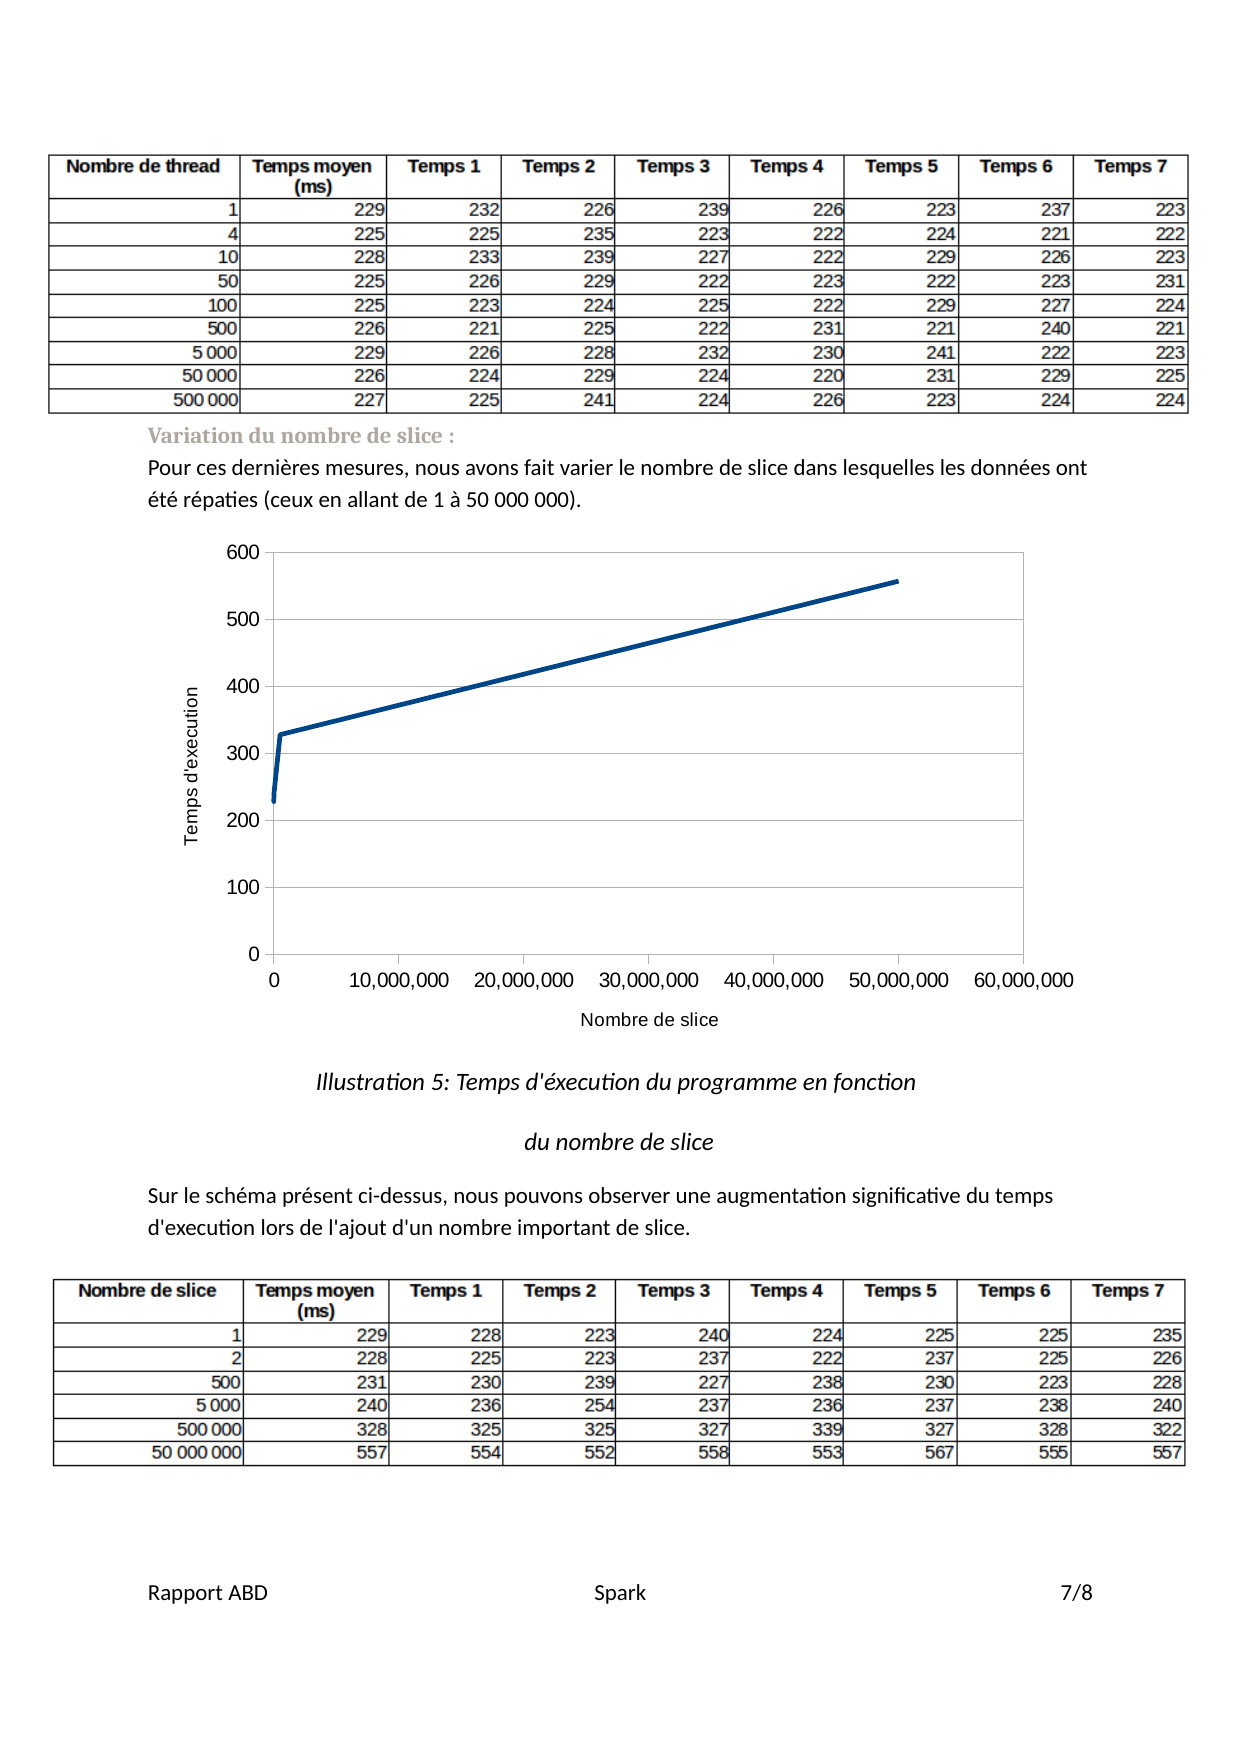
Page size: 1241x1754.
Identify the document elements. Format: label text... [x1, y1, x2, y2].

subtitle [148, 1096, 1093, 1126]
picture [42, 147, 1198, 419]
text du nombre de slice [148, 1126, 1093, 1156]
subtitle Variation du nombre de slice : [148, 419, 1093, 449]
subtitle Sur le schéma présent ci-dessus, nous pouvons observer une augmentation significative du temps d'execution lors de l'ajout d'un nombre important de slice. [148, 1156, 1093, 1241]
picture [48, 1275, 1192, 1474]
text Pour ces dernières mesures, nous avons fait varier le nombre de slice dans lesquelles les données ont été répaties (ceux en allant de 1 à 50 000 000). [148, 453, 1093, 513]
text Illustration 5: Temps d'éxecution du programme en fonction [148, 1062, 1093, 1096]
